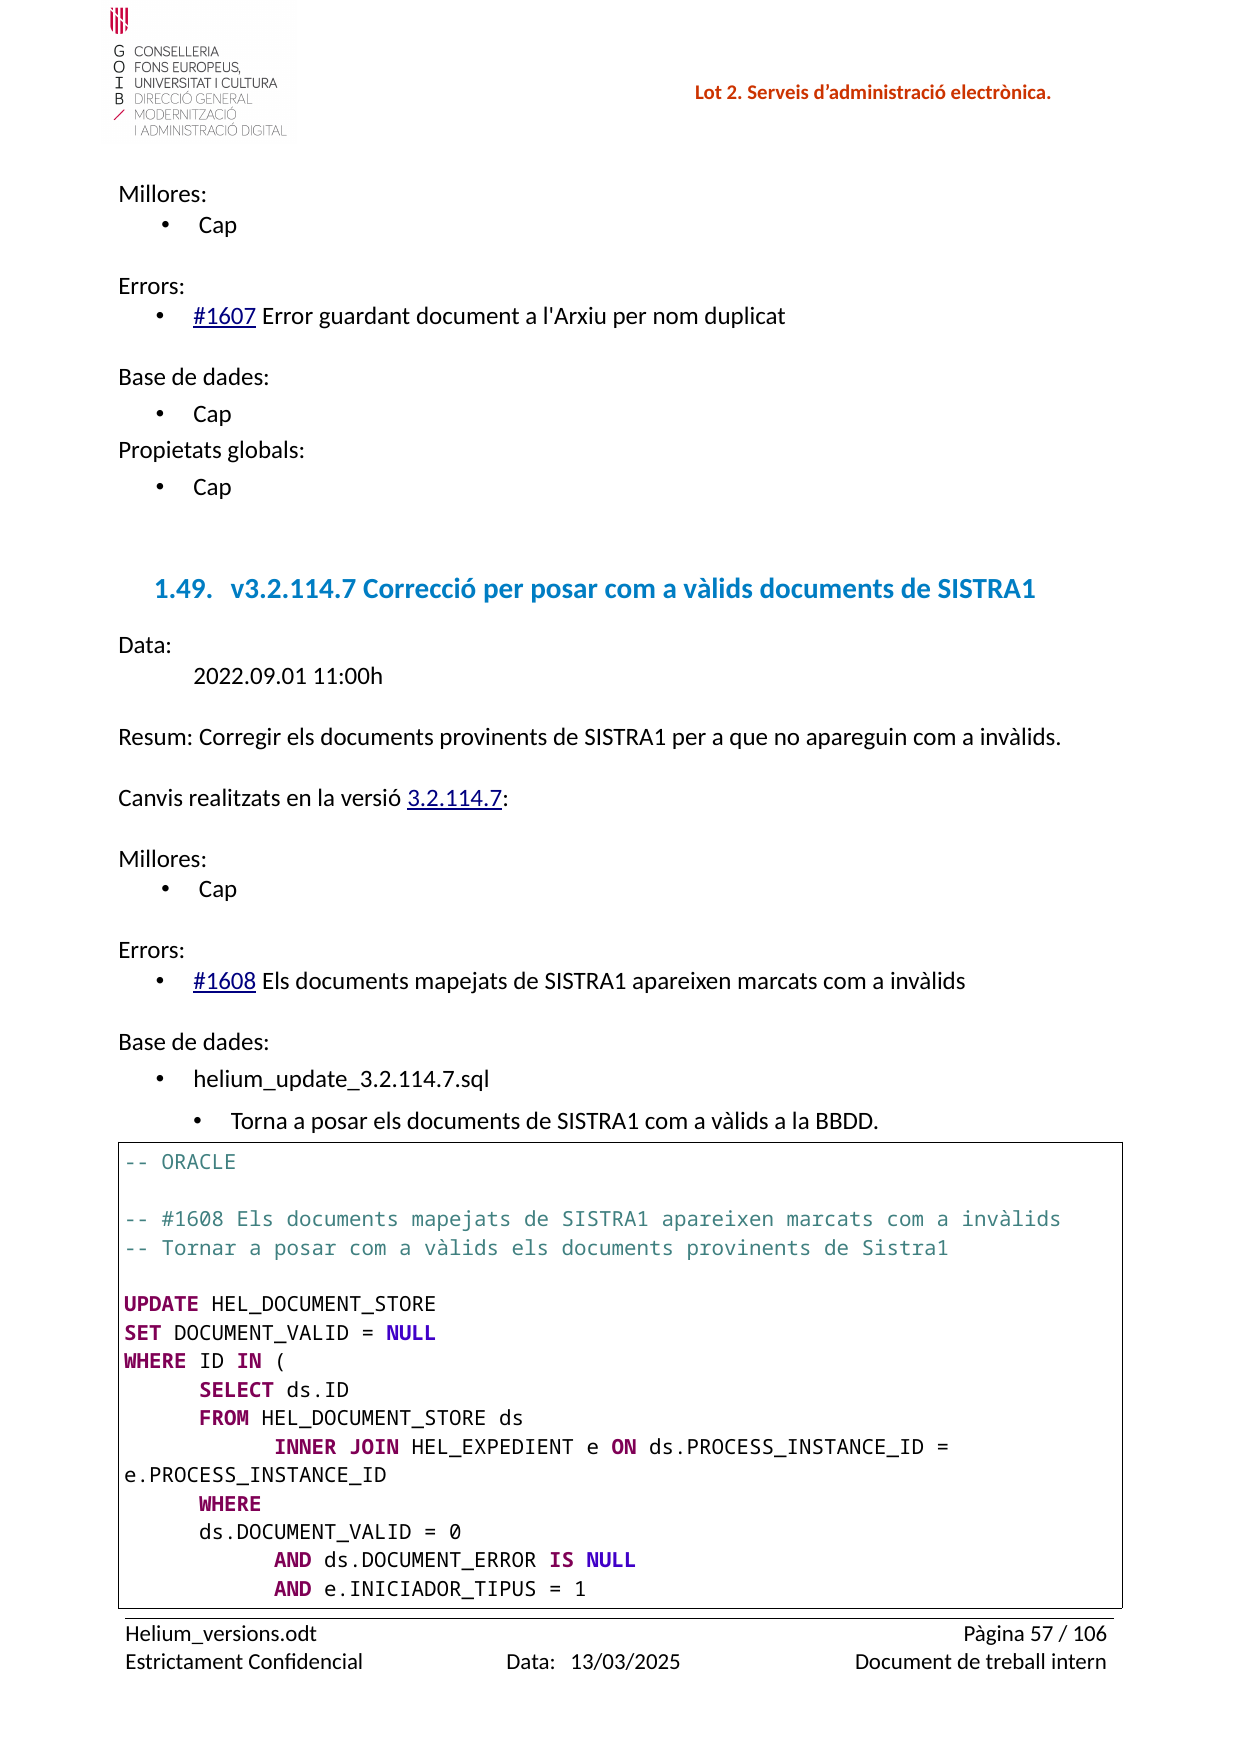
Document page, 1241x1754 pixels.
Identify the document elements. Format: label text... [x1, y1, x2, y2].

text Data: [118, 629, 1122, 660]
text Canvis realitzats en la versió 3.2.114.7: [118, 782, 1122, 813]
text Errors: [118, 270, 1122, 300]
text 2022.09.01 11:00h [118, 660, 1122, 691]
list #1608 Els documents mapejats de SISTRA1 apareixen marcats com a invàlids [156, 965, 1122, 996]
text Errors: [118, 935, 1122, 965]
list Cap [161, 209, 1122, 239]
text Resum: Corregir els documents provinents de SISTRA1 per a que no apareguin com a invàlids. [118, 721, 1122, 752]
subtitle v3.2.114.7 Correcció per posar com a vàlids documents de SISTRA1 [153, 570, 1122, 606]
text Millores: [118, 843, 1122, 874]
list #1607 Error guardant document a l'Arxiu per nom duplicat [156, 300, 1122, 331]
picture [100, 0, 297, 144]
list Cap [161, 874, 1122, 904]
list Torna a posar els documents de SISTRA1 com a vàlids a la BBDD. [193, 1105, 1122, 1136]
list helium_update_3.2.114.7.sql [156, 1063, 1122, 1093]
table_header -- ORACLE -- #1608 Els documents mapejats de SISTRA1 apareixen marcats com a invàlids -- Tornar a posar com a vàlids els documents provinents de Sistra1 UPDATE HEL_DOCUMENT_STORE SET DOCUMENT_VALID = NULL WHERE ID IN ( SELECT ds.ID FROM HEL_DOCUMENT_STORE ds INNER JOIN HEL_EXPEDIENT e ON ds.PROCESS_INSTANCE_ID = e.PROCESS_INSTANCE_ID WHERE ds.DOCUMENT_VALID = 0 AND ds.DOCUMENT_ERROR IS NULL AND e.INICIADOR_TIPUS = 1 [119, 1143, 1122, 1608]
list Cap [156, 398, 1122, 428]
text Base de dades: [118, 361, 1122, 392]
text Base de dades: [118, 1026, 1122, 1057]
list Cap [156, 471, 1122, 501]
text Propietats globals: [118, 434, 1122, 465]
text Millores: [118, 178, 1122, 209]
